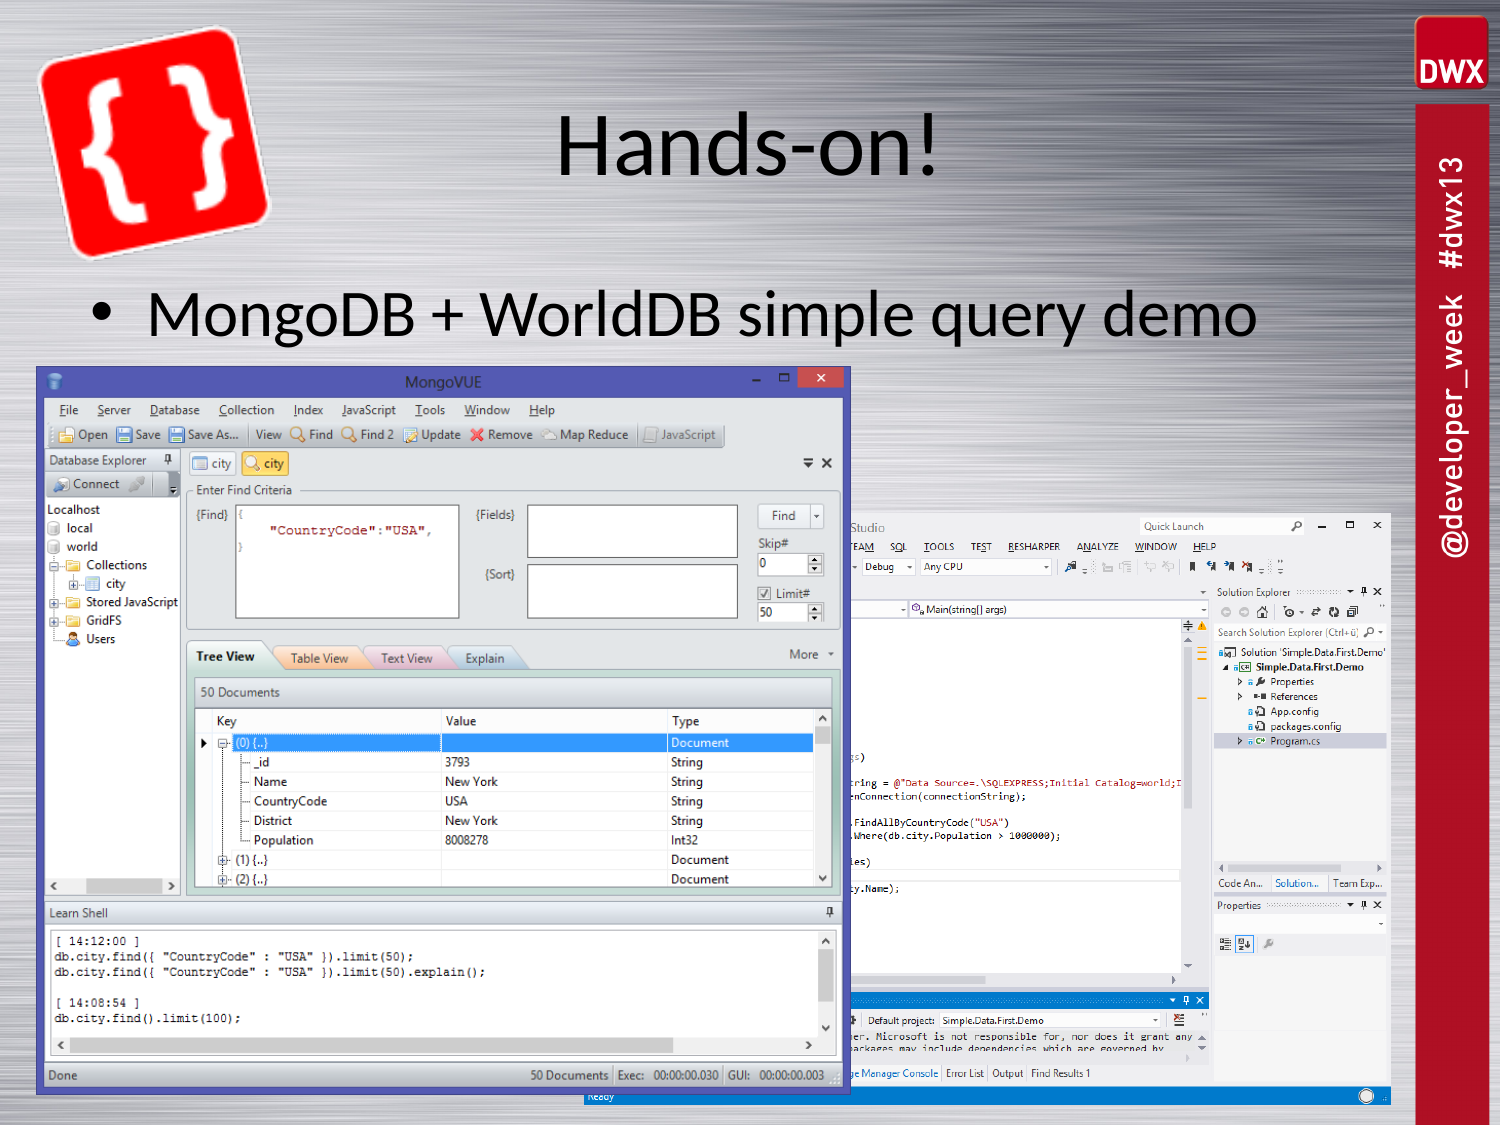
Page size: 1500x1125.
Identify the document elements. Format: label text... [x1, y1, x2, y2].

title Hands-on! [272, 45, 1426, 233]
picture [0, 0, 1500, 1125]
list MongoDB + WorldDB simple query demo [75, 262, 1426, 1006]
